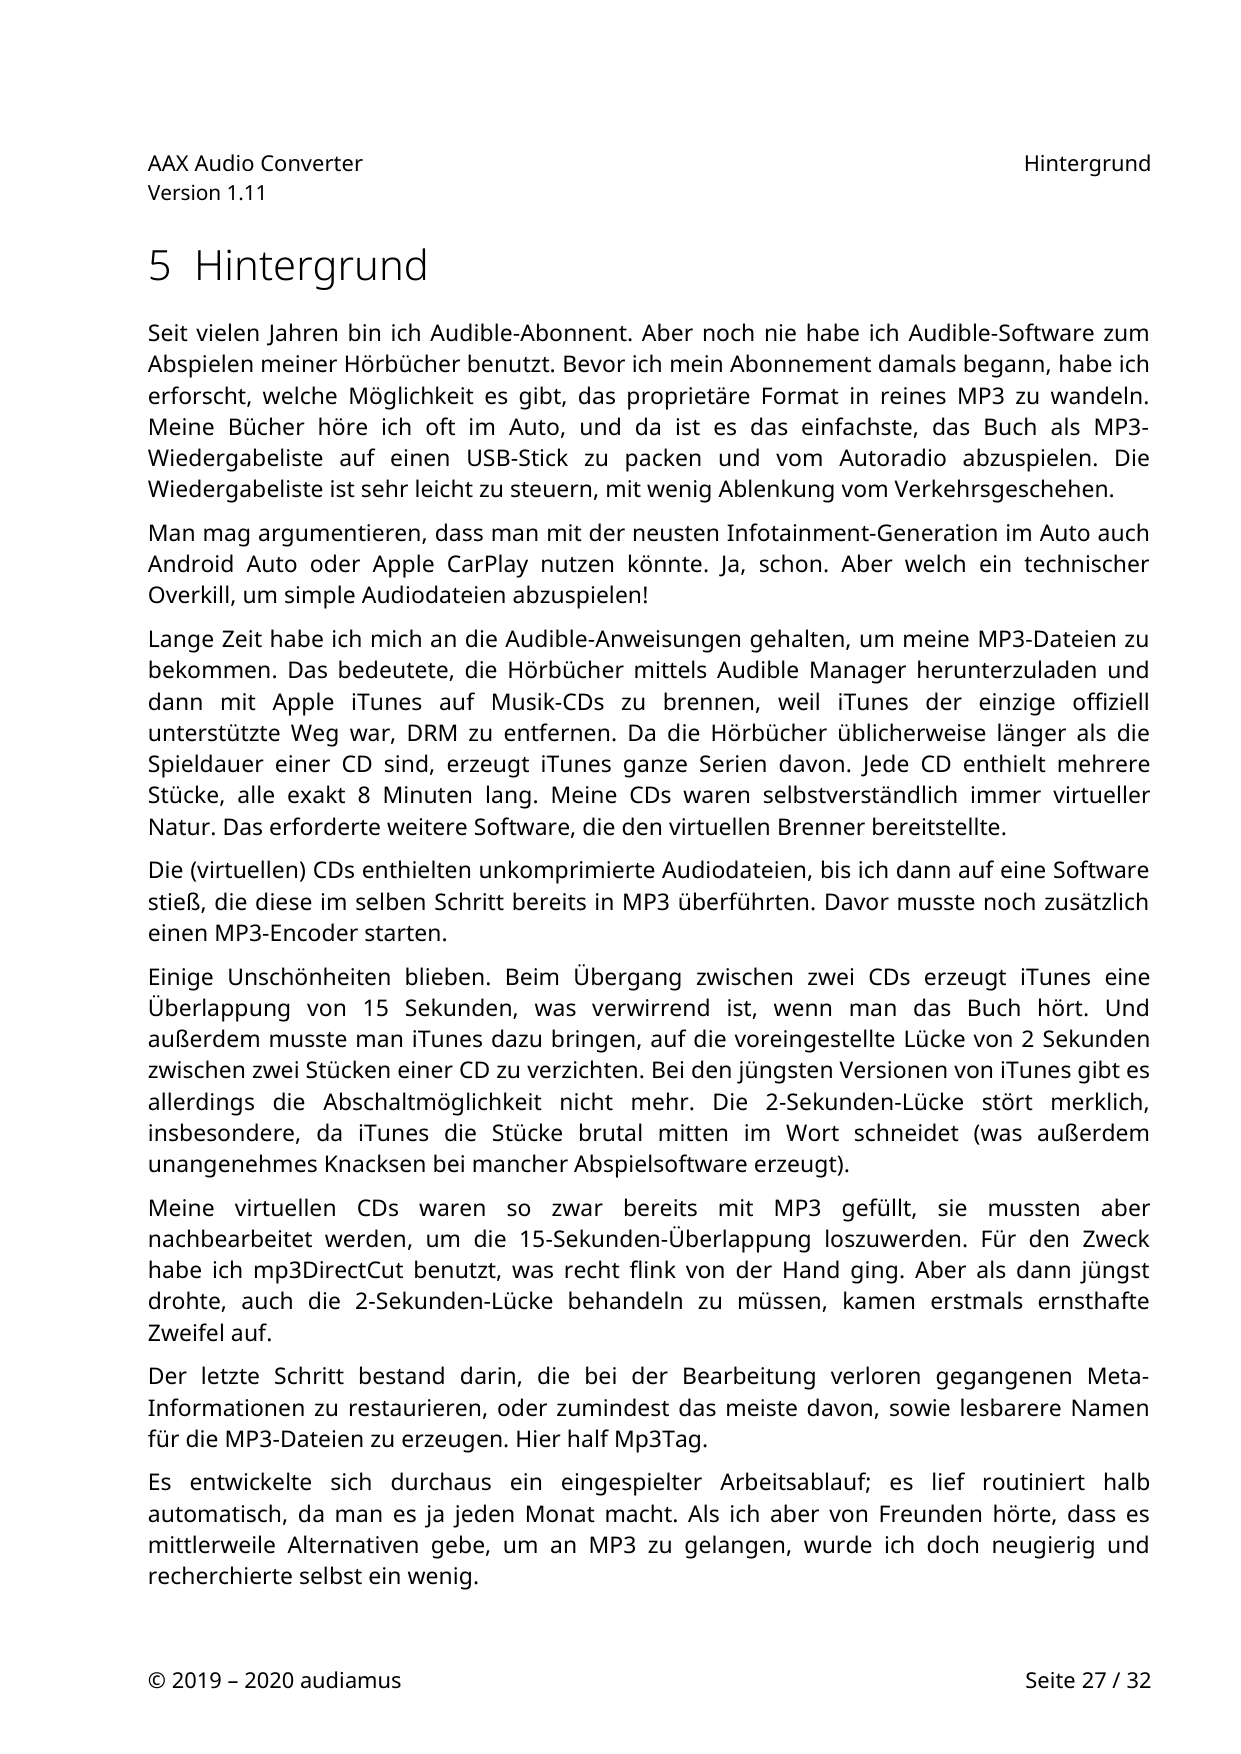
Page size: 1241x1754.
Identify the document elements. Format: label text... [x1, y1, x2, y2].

text Man mag argumentieren, dass man mit der neusten Infotainment-Generation im Auto auch Android Auto oder Apple CarPlay nutzen könnte. Ja, schon. Aber welch ein technischer Overkill, um simple Audiodateien abzuspielen! [148, 517, 1152, 611]
text Meine virtuellen CDs waren so zwar bereits mit MP3 gefüllt, sie mussten aber nachbearbeitet werden, um die 15-Sekunden-Überlappung loszuwerden. Für den Zweck habe ich mp3DirectCut benutzt, was recht flink von der Hand ging. Aber als dann jüngst drohte, auch die 2-Sekunden-Lücke behandeln zu müssen, kamen erstmals ernsthafte Zweifel auf. [148, 1192, 1152, 1348]
subtitle Hintergrund [148, 235, 1152, 292]
text Einige Unschönheiten blieben. Beim Übergang zwischen zwei CDs erzeugt iTunes eine Überlappung von 15 Sekunden, was verwirrend ist, wenn man das Buch hört. Und außerdem musste man iTunes dazu bringen, auf die voreingestellte Lücke von 2 Sekunden zwischen zwei Stücken einer CD zu verzichten. Bei den jüngsten Versionen von iTunes gibt es allerdings die Abschaltmöglichkeit nicht mehr. Die 2-Sekunden-Lücke stört merklich, insbesondere, da iTunes die Stücke brutal mitten im Wort schneidet (was außerdem unangenehmes Knacksen bei mancher Abspielsoftware erzeugt). [148, 960, 1152, 1179]
text Seit vielen Jahren bin ich Audible-Abonnent. Aber noch nie habe ich Audible-Software zum Abspielen meiner Hörbücher benutzt. Bevor ich mein Abonnement damals begann, habe ich erforscht, welche Möglichkeit es gibt, das proprietäre Format in reines MP3 zu wandeln. Meine Bücher höre ich oft im Auto, und da ist es das einfachste, das Buch als MP3-Wiedergabeliste auf einen USB-Stick zu packen und vom Autoradio abzuspielen. Die Wiedergabeliste ist sehr leicht zu steuern, mit wenig Ablenkung vom Verkehrsgeschehen. [148, 317, 1152, 504]
text Die (virtuellen) CDs enthielten unkomprimierte Audiodateien, bis ich dann auf eine Software stieß, die diese im selben Schritt bereits in MP3 überführten. Davor musste noch zusätzlich einen MP3-Encoder starten. [148, 854, 1152, 948]
text Der letzte Schritt bestand darin, die bei der Bearbeitung verloren gegangenen Meta-Informationen zu restaurieren, oder zumindest das meiste davon, sowie lesbarere Namen für die MP3-Dateien zu erzeugen. Hier half Mp3Tag. [148, 1360, 1152, 1454]
text Lange Zeit habe ich mich an die Audible-Anweisungen gehalten, um meine MP3-Dateien zu bekommen. Das bedeutete, die Hörbücher mittels Audible Manager herunterzuladen und dann mit Apple iTunes auf Musik-CDs zu brennen, weil iTunes der einzige offiziell unterstützte Weg war, DRM zu entfernen. Da die Hörbücher üblicherweise länger als die Spieldauer einer CD sind, erzeugt iTunes ganze Serien davon. Jede CD enthielt mehrere Stücke, alle exakt 8 Minuten lang. Meine CDs waren selbstverständlich immer virtueller Natur. Das erforderte weitere Software, die den virtuellen Brenner bereitstellte. [148, 623, 1152, 842]
text Es entwickelte sich durchaus ein eingespielter Arbeitsablauf; es lief routiniert halb automatisch, da man es ja jeden Monat macht. Als ich aber von Freunden hörte, dass es mittlerweile Alternativen gebe, um an MP3 zu gelangen, wurde ich doch neugierig und recherchierte selbst ein wenig. [148, 1466, 1152, 1591]
